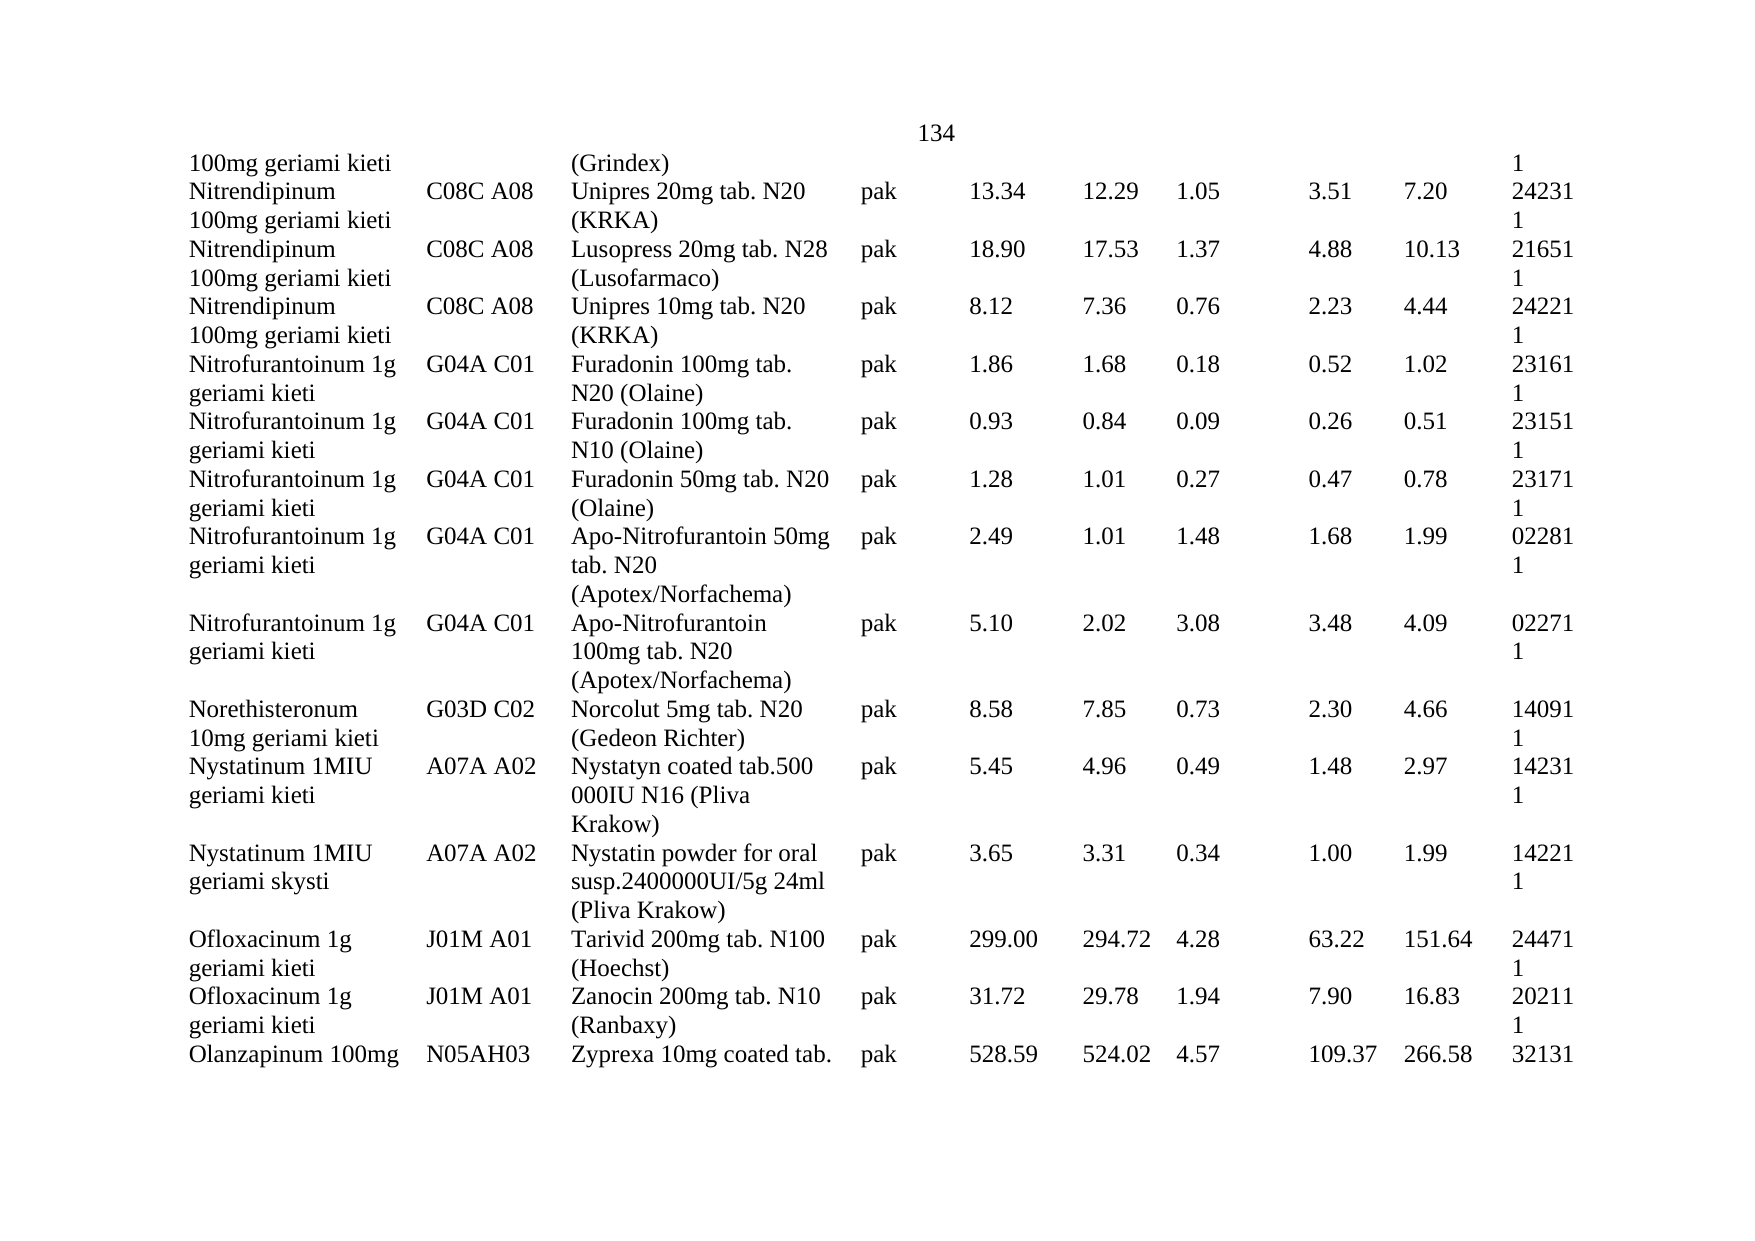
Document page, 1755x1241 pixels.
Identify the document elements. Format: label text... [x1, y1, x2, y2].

table_cell 1.48 [1165, 521, 1297, 608]
table_cell 32131 [1500, 1039, 1589, 1068]
table_cell [1393, 148, 1500, 176]
table_cell pak [849, 838, 958, 924]
table_cell [1589, 608, 1595, 694]
table_cell Nystatinum 1MIU geriami kieti [177, 751, 415, 838]
table_cell 244711 [1500, 924, 1589, 981]
table_cell G04A C01 [415, 349, 559, 406]
table_cell [1589, 838, 1595, 924]
table_cell Olanzapinum 100mg [177, 1039, 415, 1068]
table_cell Nystatin powder for oral susp.2400000UI/5g 24ml (Pliva Krakow) [560, 838, 849, 924]
table_cell Apo-Nitrofurantoin 100mg tab. N20 (Apotex/Norfachema) [560, 608, 849, 694]
table_cell Furadonin 50mg tab. N20 (Olaine) [560, 464, 849, 521]
table_cell pak [849, 176, 958, 234]
table_cell 10.13 [1393, 234, 1500, 291]
table_cell 13.34 [958, 176, 1071, 234]
table_cell 5.45 [958, 751, 1071, 838]
table_cell A07A A02 [415, 838, 559, 924]
table_cell 2.49 [958, 521, 1071, 608]
table_cell 7.20 [1393, 176, 1500, 234]
table_cell [1589, 1039, 1595, 1068]
table_cell Furadonin 100mg tab. N20 (Olaine) [560, 349, 849, 406]
table_cell 4.57 [1165, 1039, 1297, 1068]
table_cell 524.02 [1071, 1039, 1165, 1068]
table_cell 0.73 [1165, 694, 1297, 751]
table_cell [1589, 981, 1595, 1039]
table_cell [1165, 148, 1297, 176]
table_cell 022711 [1500, 608, 1589, 694]
table_cell 7.85 [1071, 694, 1165, 751]
table_cell Norcolut 5mg tab. N20 (Gedeon Richter) [560, 694, 849, 751]
table_cell [1589, 406, 1595, 464]
table_cell Ofloxacinum 1g geriami kieti [177, 981, 415, 1039]
table_cell C08C A08 [415, 291, 559, 349]
table_cell pak [849, 234, 958, 291]
table_cell [1071, 148, 1165, 176]
table_cell Nystatinum 1MIU geriami skysti [177, 838, 415, 924]
table_cell 242311 [1500, 176, 1589, 234]
table_cell 4.09 [1393, 608, 1500, 694]
table_cell [415, 148, 559, 176]
table_cell [1589, 521, 1595, 608]
table_cell [1297, 148, 1392, 176]
table_cell 1.99 [1393, 838, 1500, 924]
table_cell 4.66 [1393, 694, 1500, 751]
table_cell 2.97 [1393, 751, 1500, 838]
table_cell 0.26 [1297, 406, 1392, 464]
table_cell Nitrendipinum 100mg geriami kieti [177, 234, 415, 291]
table_cell G04A C01 [415, 464, 559, 521]
table_cell 202111 [1500, 981, 1589, 1039]
table_cell 7.90 [1297, 981, 1392, 1039]
table_cell 4.28 [1165, 924, 1297, 981]
table_cell 0.27 [1165, 464, 1297, 521]
table_cell Nitrendipinum 100mg geriami kieti [177, 291, 415, 349]
table_cell G04A C01 [415, 406, 559, 464]
table_cell A07A A02 [415, 751, 559, 838]
table_cell [1589, 234, 1595, 291]
table_cell 1.01 [1071, 521, 1165, 608]
table_cell pak [849, 349, 958, 406]
table_cell 1 [1500, 148, 1589, 176]
table_cell [958, 148, 1071, 176]
table_cell 12.29 [1071, 176, 1165, 234]
table_cell 63.22 [1297, 924, 1392, 981]
table_cell pak [849, 406, 958, 464]
table_cell 8.12 [958, 291, 1071, 349]
table_cell pak [849, 464, 958, 521]
table_cell Nitrofurantoinum 1g geriami kieti [177, 608, 415, 694]
table_cell 3.31 [1071, 838, 1165, 924]
table_cell 1.00 [1297, 838, 1392, 924]
table_cell Norethisteronum 10mg geriami kieti [177, 694, 415, 751]
table_cell 0.47 [1297, 464, 1392, 521]
table_cell 231611 [1500, 349, 1589, 406]
table_cell 8.58 [958, 694, 1071, 751]
table_cell C08C A08 [415, 176, 559, 234]
table_cell Zyprexa 10mg coated tab. [560, 1039, 849, 1068]
table_cell 242211 [1500, 291, 1589, 349]
table_cell 109.37 [1297, 1039, 1392, 1068]
table_cell 216511 [1500, 234, 1589, 291]
table_cell 231511 [1500, 406, 1589, 464]
table_cell [849, 148, 958, 176]
table_cell (Grindex) [560, 148, 849, 176]
table_cell [1589, 148, 1595, 176]
table_cell 0.34 [1165, 838, 1297, 924]
table_cell 151.64 [1393, 924, 1500, 981]
table_cell 231711 [1500, 464, 1589, 521]
table_cell 16.83 [1393, 981, 1500, 1039]
table_cell 1.28 [958, 464, 1071, 521]
table_cell 1.99 [1393, 521, 1500, 608]
table_cell Unipres 20mg tab. N20 (KRKA) [560, 176, 849, 234]
table_cell 0.76 [1165, 291, 1297, 349]
table_cell 4.96 [1071, 751, 1165, 838]
table_cell 294.72 [1071, 924, 1165, 981]
table_cell 4.44 [1393, 291, 1500, 349]
table_cell pak [849, 751, 958, 838]
table_cell pak [849, 291, 958, 349]
table_cell Nitrofurantoinum 1g geriami kieti [177, 349, 415, 406]
table_cell Apo-Nitrofurantoin 50mg tab. N20 (Apotex/Norfachema) [560, 521, 849, 608]
table_cell 4.88 [1297, 234, 1392, 291]
table_cell [1589, 349, 1595, 406]
table_cell J01M A01 [415, 924, 559, 981]
table_cell Tarivid 200mg tab. N100 (Hoechst) [560, 924, 849, 981]
table_cell 1.05 [1165, 176, 1297, 234]
table_cell Zanocin 200mg tab. N10 (Ranbaxy) [560, 981, 849, 1039]
table_cell 1.02 [1393, 349, 1500, 406]
table_cell 528.59 [958, 1039, 1071, 1068]
table_cell 2.30 [1297, 694, 1392, 751]
table_cell 299.00 [958, 924, 1071, 981]
table_cell Lusopress 20mg tab. N28 (Lusofarmaco) [560, 234, 849, 291]
table_cell 3.08 [1165, 608, 1297, 694]
table_cell G04A C01 [415, 521, 559, 608]
table_cell 0.52 [1297, 349, 1392, 406]
table_cell 29.78 [1071, 981, 1165, 1039]
table_cell 1.68 [1071, 349, 1165, 406]
table_cell 1.68 [1297, 521, 1392, 608]
table_cell Ofloxacinum 1g geriami kieti [177, 924, 415, 981]
table_cell [1589, 751, 1595, 838]
table_cell Nystatyn coated tab.500 000IU N16 (Pliva Krakow) [560, 751, 849, 838]
table_cell 0.84 [1071, 406, 1165, 464]
table_cell pak [849, 981, 958, 1039]
table_cell 1.48 [1297, 751, 1392, 838]
table_cell 3.48 [1297, 608, 1392, 694]
table_cell 266.58 [1393, 1039, 1500, 1068]
table_cell 0.18 [1165, 349, 1297, 406]
table_cell 18.90 [958, 234, 1071, 291]
table_cell [1589, 924, 1595, 981]
table_cell 1.37 [1165, 234, 1297, 291]
table_cell Unipres 10mg tab. N20 (KRKA) [560, 291, 849, 349]
table_cell 17.53 [1071, 234, 1165, 291]
table_cell 31.72 [958, 981, 1071, 1039]
table_cell 0.49 [1165, 751, 1297, 838]
table_cell 142311 [1500, 751, 1589, 838]
table_cell G03D C02 [415, 694, 559, 751]
table_cell 2.23 [1297, 291, 1392, 349]
table_cell 140911 [1500, 694, 1589, 751]
table_cell pak [849, 924, 958, 981]
table_cell 1.01 [1071, 464, 1165, 521]
table_cell pak [849, 521, 958, 608]
table_cell Furadonin 100mg tab. N10 (Olaine) [560, 406, 849, 464]
table_cell 0.09 [1165, 406, 1297, 464]
table_cell 142211 [1500, 838, 1589, 924]
table_cell Nitrofurantoinum 1g geriami kieti [177, 464, 415, 521]
table_cell G04A C01 [415, 608, 559, 694]
table_cell 3.51 [1297, 176, 1392, 234]
table_cell [1589, 291, 1595, 349]
table_cell 7.36 [1071, 291, 1165, 349]
table_cell 0.78 [1393, 464, 1500, 521]
table_cell Nitrofurantoinum 1g geriami kieti [177, 521, 415, 608]
table_cell pak [849, 694, 958, 751]
table_cell 0.93 [958, 406, 1071, 464]
table_cell 2.02 [1071, 608, 1165, 694]
table_cell J01M A01 [415, 981, 559, 1039]
table_cell N05AH03 [415, 1039, 559, 1068]
table_cell Nitrendipinum 100mg geriami kieti [177, 176, 415, 234]
table_cell 5.10 [958, 608, 1071, 694]
table_cell 0.51 [1393, 406, 1500, 464]
table_cell 022811 [1500, 521, 1589, 608]
table_cell 1.86 [958, 349, 1071, 406]
table_cell pak [849, 1039, 958, 1068]
table_cell [1589, 694, 1595, 751]
table_cell [1589, 176, 1595, 234]
table_cell [1589, 464, 1595, 521]
table_cell 1.94 [1165, 981, 1297, 1039]
table_cell 100mg geriami kieti [177, 148, 415, 176]
table_cell pak [849, 608, 958, 694]
table_cell Nitrofurantoinum 1g geriami kieti [177, 406, 415, 464]
table_cell 3.65 [958, 838, 1071, 924]
table_cell C08C A08 [415, 234, 559, 291]
